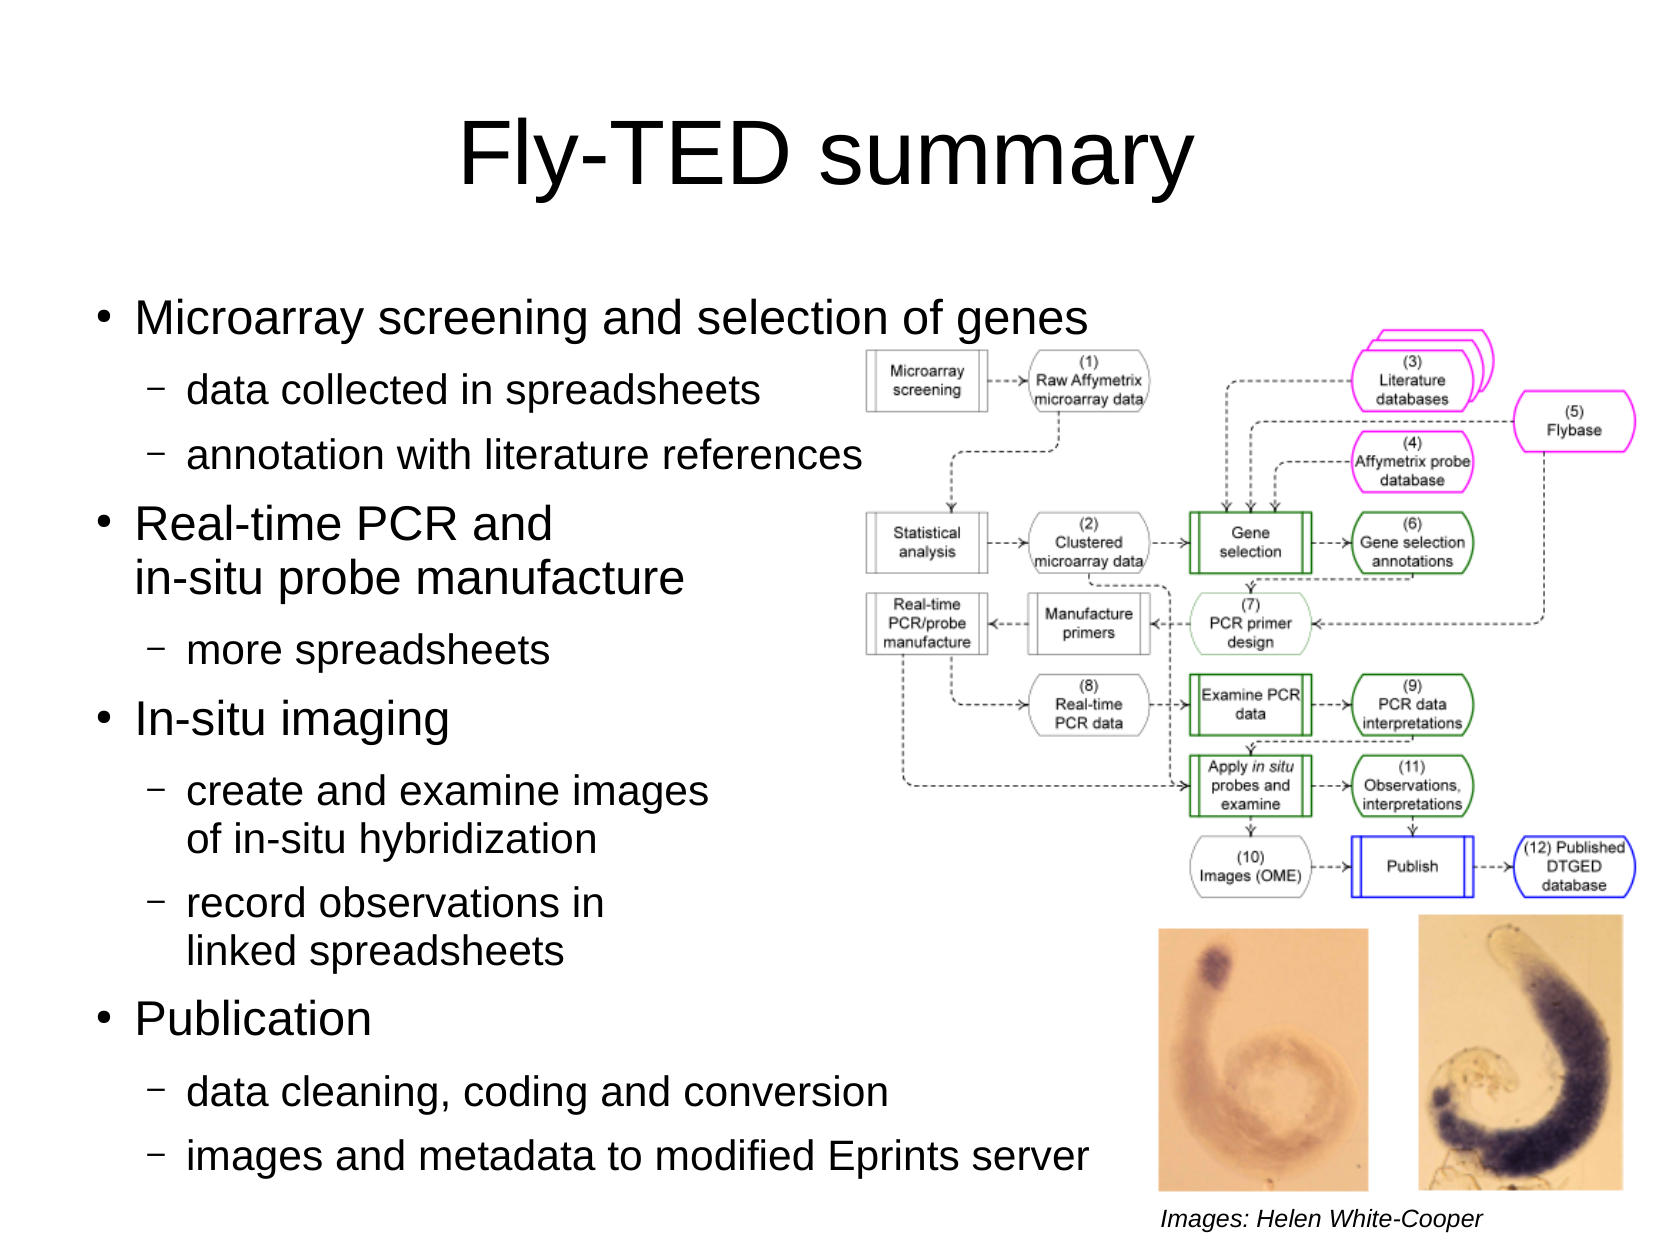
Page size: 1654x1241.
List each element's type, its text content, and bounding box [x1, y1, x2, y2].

text_box Images: Helen White-Cooper [1145, 1197, 1654, 1241]
picture [1300, 324, 1642, 904]
title Fly-TED summary [82, 49, 1571, 257]
picture [1417, 913, 1626, 1193]
picture [1157, 927, 1371, 1194]
list Microarray screening and selection of genes data collected in spreadsheets annotation with literature references Real-time PCR and in-situ probe manufacture more spreadsheets In-situ imaging create and examine images of in-situ hybridization record observations in linked spreadsheets Publication data cleaning, coding and conversion images and metadata to modified Eprints server [82, 290, 1300, 1182]
